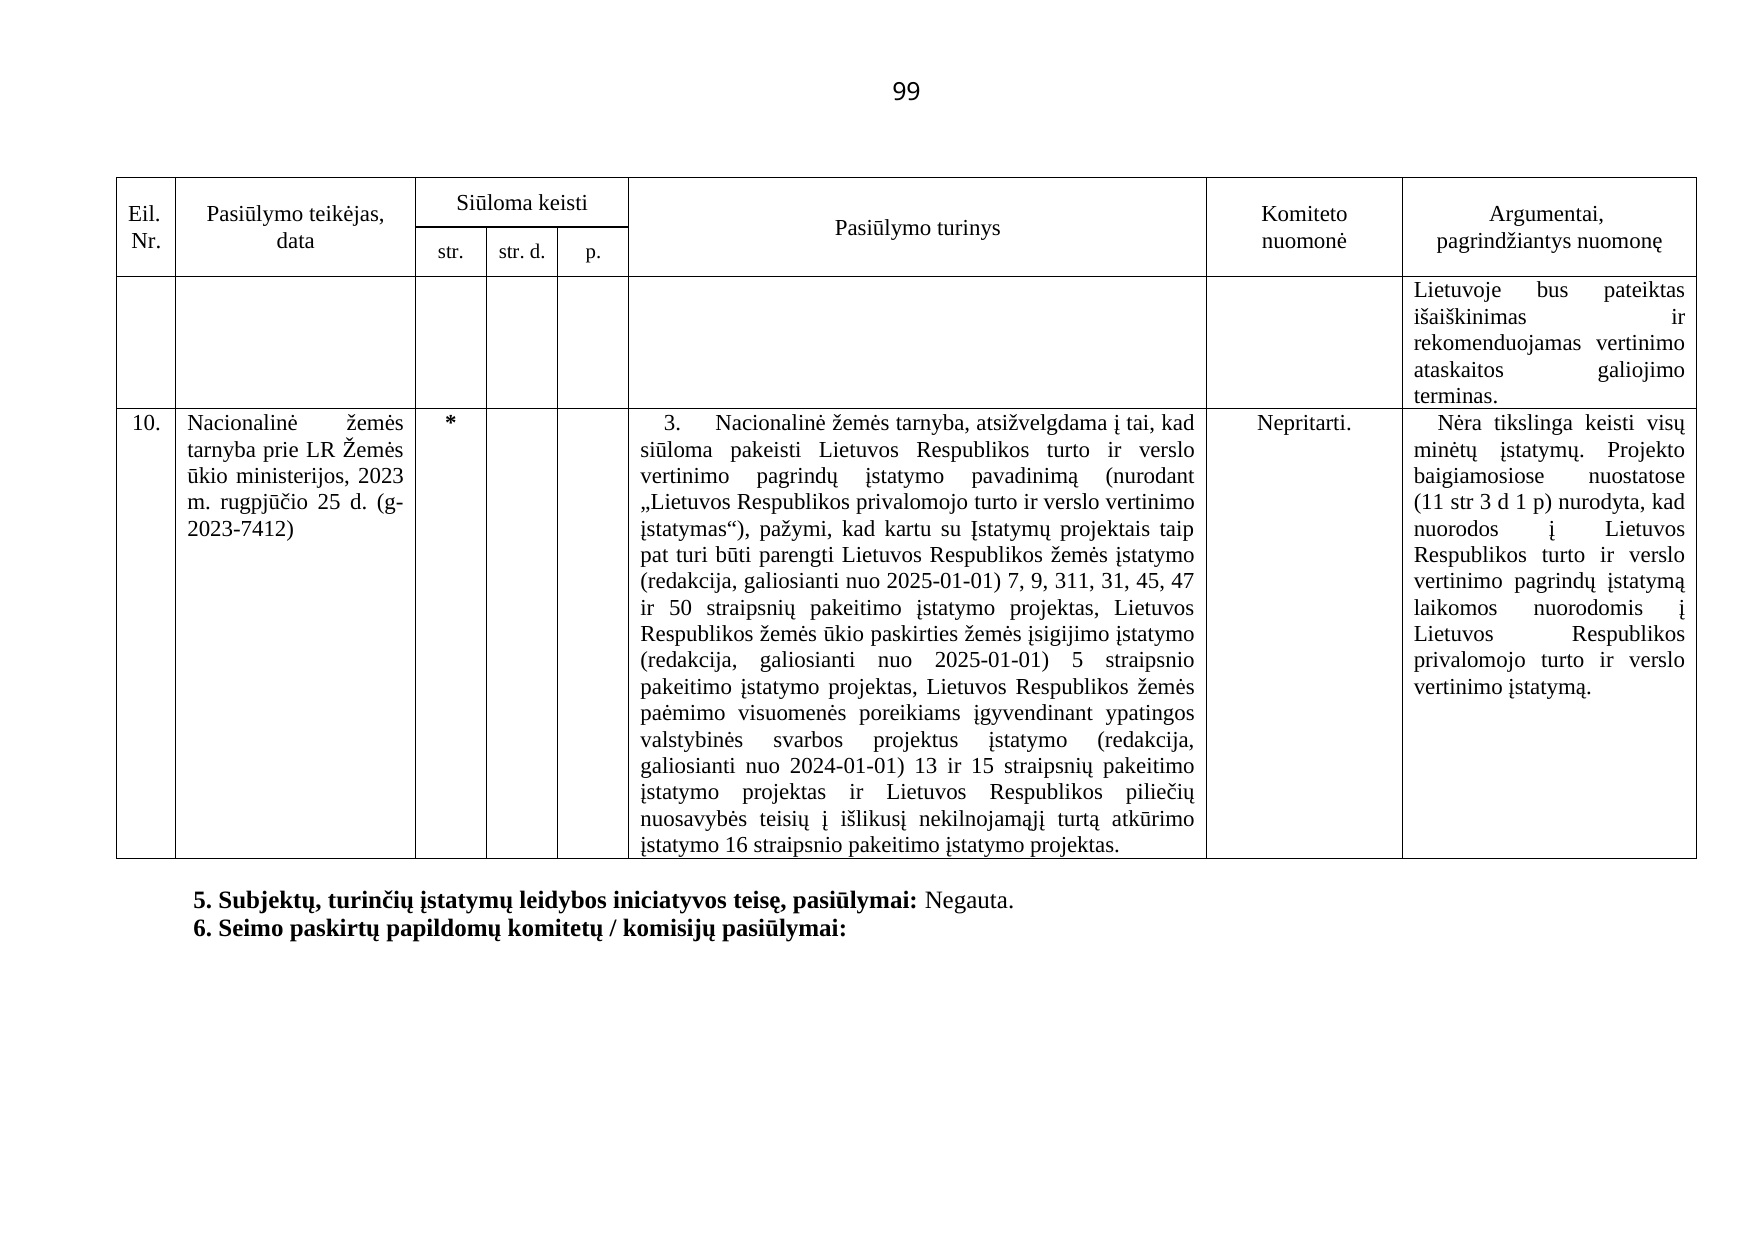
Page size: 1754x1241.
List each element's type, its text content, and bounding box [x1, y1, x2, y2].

table_cell Lietuvoje bus pateiktas išaiškinimas ir rekomenduojamas vertinimo ataskaitos galiojimo terminas. [1403, 277, 1696, 408]
table_cell p. [558, 228, 628, 276]
table_cell [558, 277, 628, 408]
table_cell [176, 277, 415, 408]
table_cell Nepritarti. [1207, 409, 1402, 857]
table_cell [487, 409, 557, 857]
table_header Eil. Nr. [117, 178, 175, 276]
table_cell [1207, 277, 1402, 408]
table_header Pasiūlymo teikėjas, data [176, 178, 415, 276]
table_cell str. d. [487, 228, 557, 276]
table_cell [487, 277, 557, 408]
subtitle 5. Subjektų, turinčių įstatymų leidybos iniciatyvos teisę, pasiūlymai: Negauta. [118, 885, 1695, 913]
table_header Pasiūlymo turinys [629, 178, 1206, 276]
table_cell [558, 409, 628, 857]
table_cell str. [416, 228, 486, 276]
table_cell 3. Nacionalinė žemės tarnyba, atsižvelgdama į tai, kad siūloma pakeisti Lietuvos Respublikos turto ir verslo vertinimo pagrindų įstatymo pavadinimą (nurodant „Lietuvos Respublikos privalomojo turto ir verslo vertinimo įstatymas“), pažymi, kad kartu su Įstatymų projektais taip pat turi būti parengti Lietuvos Respublikos žemės įstatymo (redakcija, galiosianti nuo 2025-01-01) 7, 9, 311, 31, 45, 47 ir 50 straipsnių pakeitimo įstatymo projektas, Lietuvos Respublikos žemės ūkio paskirties žemės įsigijimo įstatymo (redakcija, galiosianti nuo 2025-01-01) 5 straipsnio pakeitimo įstatymo projektas, Lietuvos Respublikos žemės paėmimo visuomenės poreikiams įgyvendinant ypatingos valstybinės svarbos projektus įstatymo (redakcija, galiosianti nuo 2024-01-01) 13 ir 15 straipsnių pakeitimo įstatymo projektas ir Lietuvos Respublikos piliečių nuosavybės teisių į išlikusį nekilnojamąjį turtą atkūrimo įstatymo 16 straipsnio pakeitimo įstatymo projektas. [629, 409, 1206, 857]
table_header Siūloma keisti [416, 178, 628, 226]
table_header Komiteto nuomonė [1207, 178, 1402, 276]
subtitle 6. Seimo paskirtų papildomų komitetų / komisijų pasiūlymai: [118, 913, 1695, 942]
table_header Argumentai, pagrindžiantys nuomonę [1403, 178, 1696, 276]
table_cell [416, 277, 486, 408]
table_cell 10. [117, 409, 175, 857]
table_cell * [416, 409, 486, 857]
table_cell Nėra tikslinga keisti visų minėtų įstatymų. Projekto baigiamosiose nuostatose (11 str 3 d 1 p) nurodyta, kad nuorodos į Lietuvos Respublikos turto ir verslo vertinimo pagrindų įstatymą laikomos nuorodomis į Lietuvos Respublikos privalomojo turto ir verslo vertinimo įstatymą. [1403, 409, 1696, 857]
table_cell [117, 277, 175, 408]
table_cell [629, 277, 1206, 408]
table_cell Nacionalinė žemės tarnyba prie LR Žemės ūkio ministerijos, 2023 m. rugpjūčio 25 d. (g-2023-7412) [176, 409, 415, 857]
